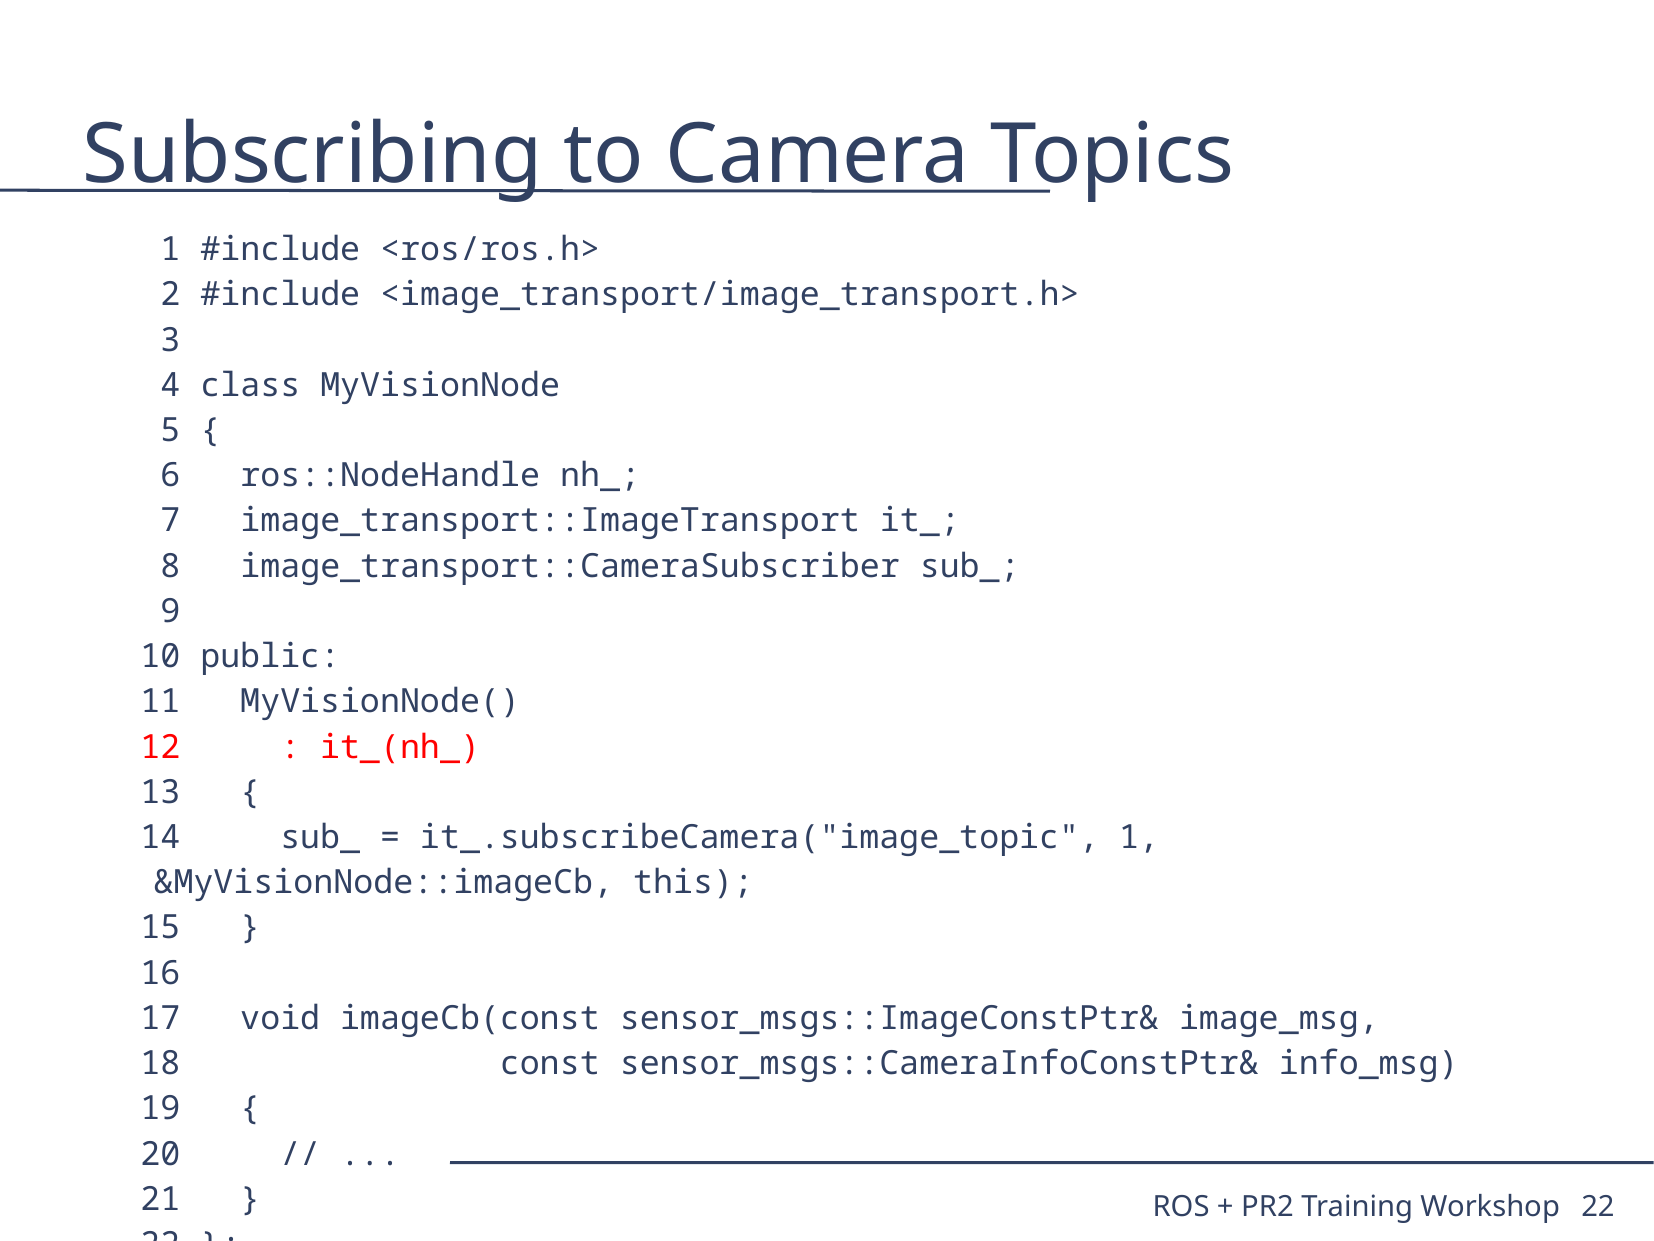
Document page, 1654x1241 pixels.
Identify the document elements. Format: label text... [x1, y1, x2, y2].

title Subscribing to Camera Topics [82, 75, 1571, 225]
list 1 #include <ros/ros.h> 2 #include <image_transport/image_transport.h> 3 4 class MyVisionNode 5 { 6 ros::NodeHandle nh_; 7 image_transport::ImageTransport it_; 8 image_transport::CameraSubscriber sub_; 9 10 public: 11 MyVisionNode() 12 : it_(nh_) 13 { 14 sub_ = it_.subscribeCamera("image_topic", 1, &MyVisionNode::imageCb, this); 15 } 16 17 void imageCb(const sensor_msgs::ImageConstPtr& image_msg, 18 const sensor_msgs::CameraInfoConstPtr& info_msg) 19 { 20 // ... 21 } 22 }; [82, 225, 1571, 1126]
